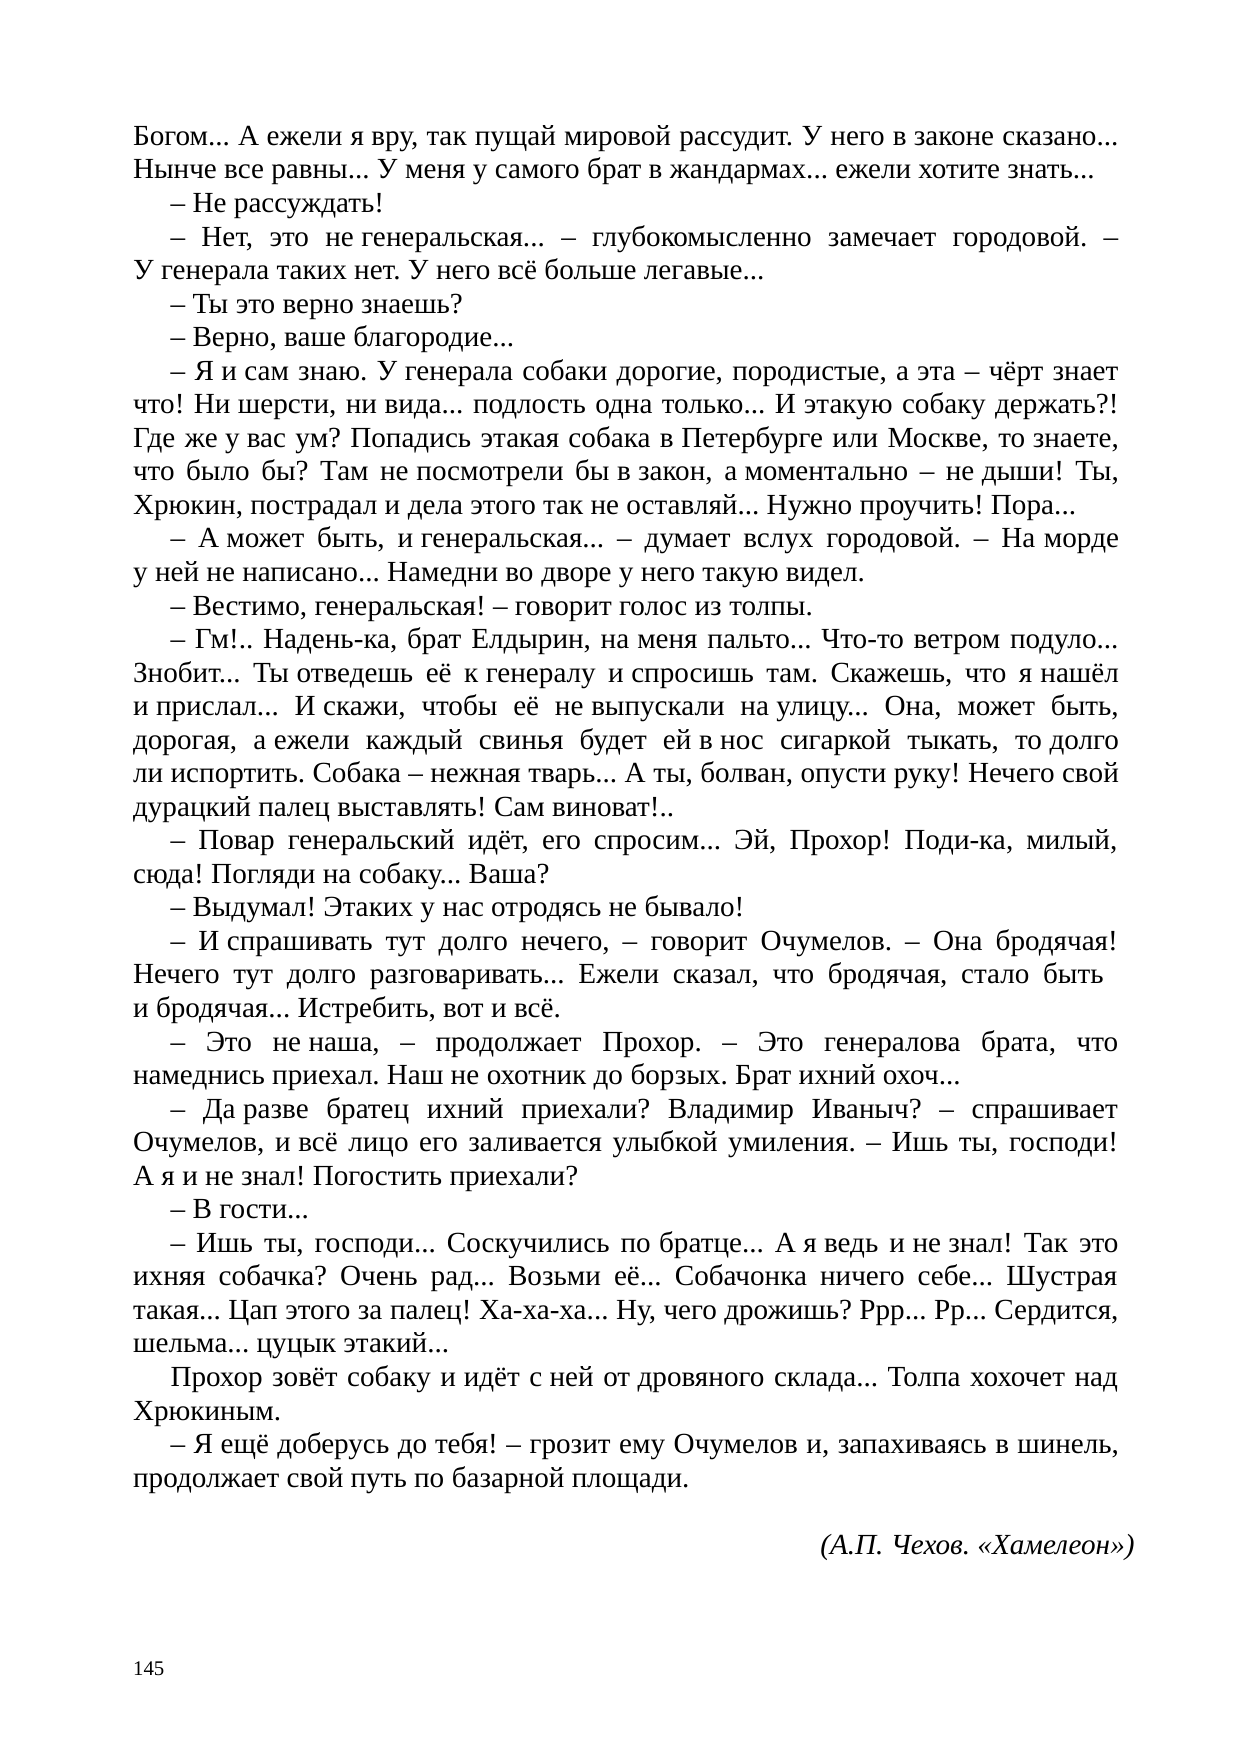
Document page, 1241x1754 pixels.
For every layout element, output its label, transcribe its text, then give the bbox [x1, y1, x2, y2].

text – Гм!.. Надень-ка, брат Елдырин, на меня пальто... Что-то ветром подуло... Знобит... Ты отведешь её к генералу и спросишь там. Скажешь, что я нашёл и прислал... И скажи, чтобы её не выпускали на улицу... Она, может быть, дорогая, а ежели каждый свинья будет ей в нос сигаркой тыкать, то долго ли испортить. Собака – нежная тварь... А ты, болван, опусти руку! Нечего свой дурацкий палец выставлять! Сам виноват!.. [133, 621, 1119, 822]
text – Вестимо, генеральская! – говорит голос из толпы. [133, 588, 1119, 621]
text – Ишь ты, господи... Соскучились по братце... А я ведь и не знал! Так это ихняя собачка? Очень рад... Возьми её... Собачонка ничего себе... Шустрая такая... Цап этого за палец! Ха-ха-ха... Ну, чего дрожишь? Ррр... Рр... Сердится, шельма... цуцык этакий... [133, 1225, 1119, 1359]
text Богом... А ежели я вру, так пущай мировой рассудит. У него в законе сказано... Нынче все равны... У меня у самого брат в жандармах... ежели хотите знать... [133, 118, 1119, 185]
text – Я ещё доберусь до тебя! – грозит ему Очумелов и, запахиваясь в шинель, продолжает свой путь по базарной площади. [133, 1426, 1119, 1493]
text – И спрашивать тут долго нечего, – говорит Очумелов. – Она бродячая! Нечего тут долго разговаривать... Ежели сказал, что бродячая, стало быть и бродячая... Истребить, вот и всё. [133, 923, 1119, 1024]
text – Выдумал! Этаких у нас отродясь не бывало! [133, 889, 1119, 923]
text (А.П. Чехов. «Хамелеон») [133, 1527, 1137, 1560]
text – Верно, ваше благородие... [133, 319, 1119, 353]
text – А может быть, и генеральская... – думает вслух городовой. – На морде у ней не написано... Намедни во дворе у него такую видел. [133, 521, 1119, 588]
text – Я и сам знаю. У генерала собаки дорогие, породистые, а эта – чёрт знает что! Ни шерсти, ни вида... подлость одна только... И этакую собаку держать?! Где же у вас ум? Попадись этакая собака в Петербурге или Москве, то знаете, что было бы? Там не посмотрели бы в закон, а моментально – не дыши! Ты, Хрюкин, пострадал и дела этого так не оставляй... Нужно проучить! Пора... [133, 353, 1119, 521]
text – Ты это верно знаешь? [133, 286, 1119, 319]
text – Да разве братец ихний приехали? Владимир Иваныч? – спрашивает Очумелов, и всё лицо его заливается улыбкой умиления. – Ишь ты, господи! А я и не знал! Погостить приехали? [133, 1091, 1119, 1191]
text – Это не наша, – продолжает Прохор. – Это генералова брата, что намеднись приехал. Наш не охотник до борзых. Брат ихний охоч... [133, 1024, 1119, 1091]
text – В гости... [133, 1191, 1119, 1225]
text – Не рассуждать! [133, 185, 1119, 219]
text – Нет, это не генеральская... – глубокомысленно замечает городовой. – У генерала таких нет. У него всё больше легавые... [133, 219, 1119, 286]
text – Повар генеральский идёт, его спросим... Эй, Прохор! Поди-ка, милый, сюда! Погляди на собаку... Ваша? [133, 822, 1119, 889]
text Прохор зовёт собаку и идёт с ней от дровяного склада... Толпа хохочет над Хрюкиным. [133, 1359, 1119, 1426]
